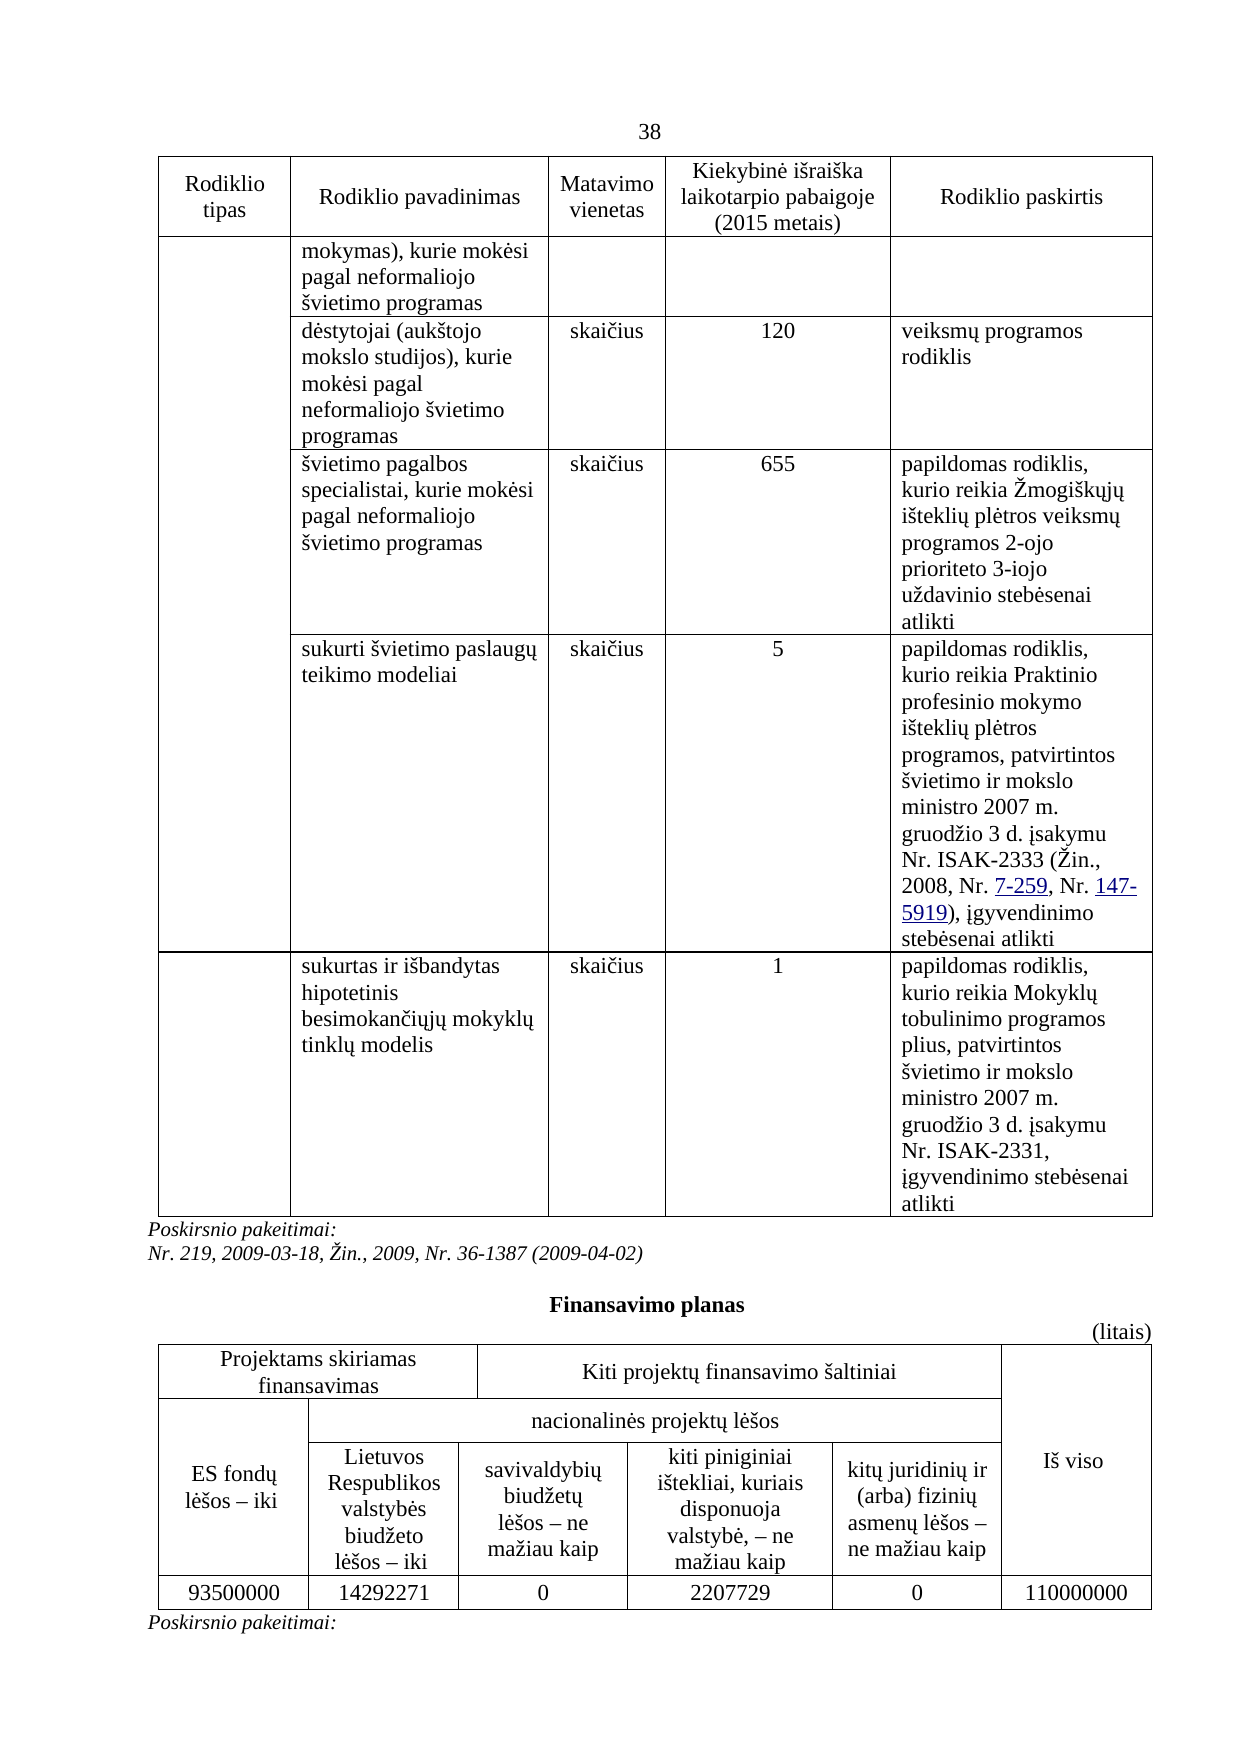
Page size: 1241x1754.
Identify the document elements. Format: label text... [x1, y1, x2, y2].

table_cell kitų juridinių ir (arba) fizinių asmenų lėšos – ne mažiau kaip [833, 1443, 1001, 1574]
table_cell [159, 953, 290, 1216]
table_header Iš viso [1002, 1345, 1151, 1574]
text Nr. 219, 2009-03-18, Žin., 2009, Nr. 36-1387 (2009-04-02) [148, 1241, 1152, 1265]
table_cell kiti piniginiai ištekliai, kuriais disponuoja valstybė, – ne mažiau kaip [628, 1443, 832, 1574]
table_header Matavimo vienetas [549, 157, 665, 236]
table_cell nacionalinės projektų lėšos [309, 1399, 1001, 1442]
table_cell skaičius [549, 317, 665, 449]
table_cell [549, 237, 665, 316]
text Poskirsnio pakeitimai: [148, 1610, 1152, 1634]
table_cell 110000000 [1002, 1576, 1151, 1609]
table_header Rodiklio paskirtis [891, 157, 1152, 236]
table_header Kiekybinė išraiška laikotarpio pabaigoje (2015 metais) [666, 157, 890, 236]
table_cell 120 [666, 317, 890, 449]
table_cell 1 [666, 953, 890, 1216]
table_cell dėstytojai (aukštojo mokslo studijos), kurie mokėsi pagal neformaliojo švietimo programas [291, 317, 548, 449]
table_cell sukurti švietimo paslaugų teikimo modeliai [291, 635, 548, 951]
table_header Rodiklio tipas [159, 157, 290, 236]
table_cell [666, 237, 890, 316]
table_cell 2207729 [628, 1576, 832, 1609]
table_cell papildomas rodiklis, kurio reikia Žmogiškųjų išteklių plėtros veiksmų programos 2-ojo prioriteto 3-iojo uždavinio stebėsenai atlikti [891, 450, 1152, 634]
table_cell 14292271 [309, 1576, 458, 1609]
table_cell skaičius [549, 953, 665, 1216]
table_cell 5 [666, 635, 890, 951]
text (litais) [148, 1318, 1152, 1344]
table_cell [891, 237, 1152, 316]
table_cell skaičius [549, 635, 665, 951]
table_cell ES fondų lėšos – iki [159, 1399, 308, 1574]
table_cell savivaldybių biudžetų lėšos – ne mažiau kaip [459, 1443, 627, 1574]
table_cell mokymas), kurie mokėsi pagal neformaliojo švietimo programas [291, 237, 548, 316]
table_cell [159, 237, 290, 951]
table_cell 93500000 [159, 1576, 308, 1609]
table_cell papildomas rodiklis, kurio reikia Mokyklų tobulinimo programos plius, patvirtintos švietimo ir mokslo ministro 2007 m. gruodžio 3 d. įsakymu Nr. ISAK-2331, įgyvendinimo stebėsenai atlikti [891, 953, 1152, 1216]
table_cell 655 [666, 450, 890, 634]
table_cell sukurtas ir išbandytas hipotetinis besimokančiųjų mokyklų tinklų modelis [291, 953, 548, 1216]
table_header Projektams skiriamas finansavimas [159, 1345, 477, 1398]
table_header Rodiklio pavadinimas [291, 157, 548, 236]
table_cell 0 [459, 1576, 627, 1609]
table_header Kiti projektų finansavimo šaltiniai [478, 1345, 1001, 1398]
table_cell švietimo pagalbos specialistai, kurie mokėsi pagal neformaliojo švietimo programas [291, 450, 548, 634]
table_cell 0 [833, 1576, 1001, 1609]
table_cell veiksmų programos rodiklis [891, 317, 1152, 449]
table_cell skaičius [549, 450, 665, 634]
table_cell Lietuvos Respublikos valstybės biudžeto lėšos – iki [309, 1443, 458, 1574]
text Finansavimo planas [148, 1292, 1152, 1318]
table_cell papildomas rodiklis, kurio reikia Praktinio profesinio mokymo išteklių plėtros programos, patvirtintos švietimo ir mokslo ministro 2007 m. gruodžio 3 d. įsakymu Nr. ISAK-2333 (Žin., 2008, Nr. 7-259, Nr. 147-5919), įgyvendinimo stebėsenai atlikti [891, 635, 1152, 951]
text Poskirsnio pakeitimai: [148, 1217, 1152, 1241]
